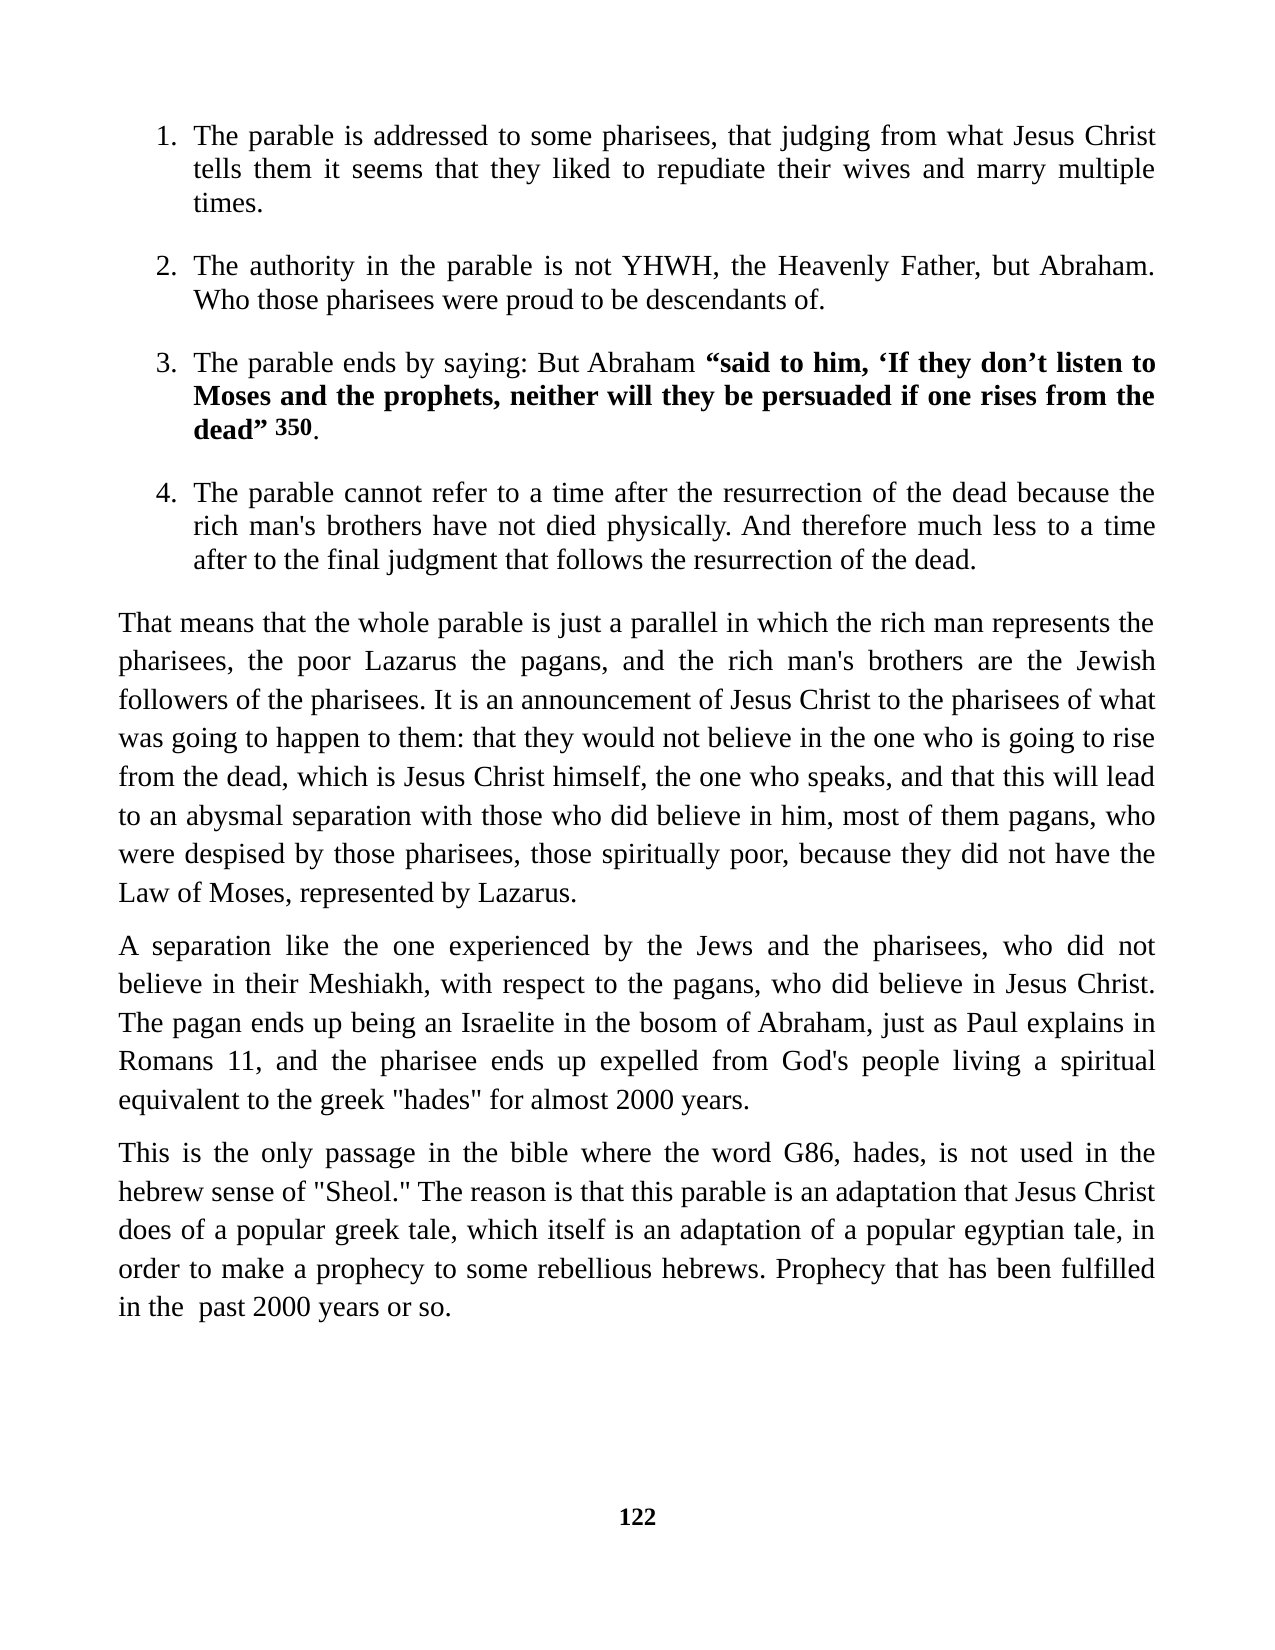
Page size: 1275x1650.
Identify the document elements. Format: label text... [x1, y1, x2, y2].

list The authority in the parable is not YHWH, the Heavenly Father, but Abraham. Who those pharisees were proud to be descendants of. [156, 248, 1157, 315]
list The parable ends by saying: But Abraham “said to him, ‘If they don’t listen to Moses and the prophets, neither will they be persuaded if one rises from the dead” . [156, 345, 1157, 445]
text This is the only passage in the bible where the word G86, hades, is not used in the hebrew sense of "Sheol." The reason is that this parable is an adaptation that Jesus Christ does of a popular greek tale, which itself is an adaptation of a popular egyptian tale, in order to make a prophecy to some rebellious hebrews. Prophecy that has been fulfilled in the past 2000 years or so. [118, 1135, 1157, 1323]
text That means that the whole parable is just a parallel in which the rich man represents the pharisees, the poor Lazarus the pagans, and the rich man's brothers are the Jewish followers of the pharisees. It is an announcement of Jesus Christ to the pharisees of what was going to happen to them: that they would not believe in the one who is going to rise from the dead, which is Jesus Christ himself, the one who speaks, and that this will lead to an abysmal separation with those who did believe in him, most of them pagans, who were despised by those pharisees, those spiritually poor, because they did not have the Law of Moses, represented by Lazarus. [118, 605, 1157, 908]
list The parable is addressed to some pharisees, that judging from what Jesus Christ tells them it seems that they liked to repudiate their wives and marry multiple times. [156, 118, 1157, 219]
list The parable cannot refer to a time after the resurrection of the dead because the rich man's brothers have not died physically. And therefore much less to a time after to the final judgment that follows the resurrection of the dead. [156, 475, 1157, 576]
text A separation like the one experienced by the Jews and the pharisees, who did not believe in their Meshiakh, with respect to the pagans, who did believe in Jesus Christ. The pagan ends up being an Israelite in the bosom of Abraham, just as Paul explains in Romans 11, and the pharisee ends up expelled from God's people living a spiritual equivalent to the greek "hades" for almost 2000 years. [118, 928, 1157, 1116]
